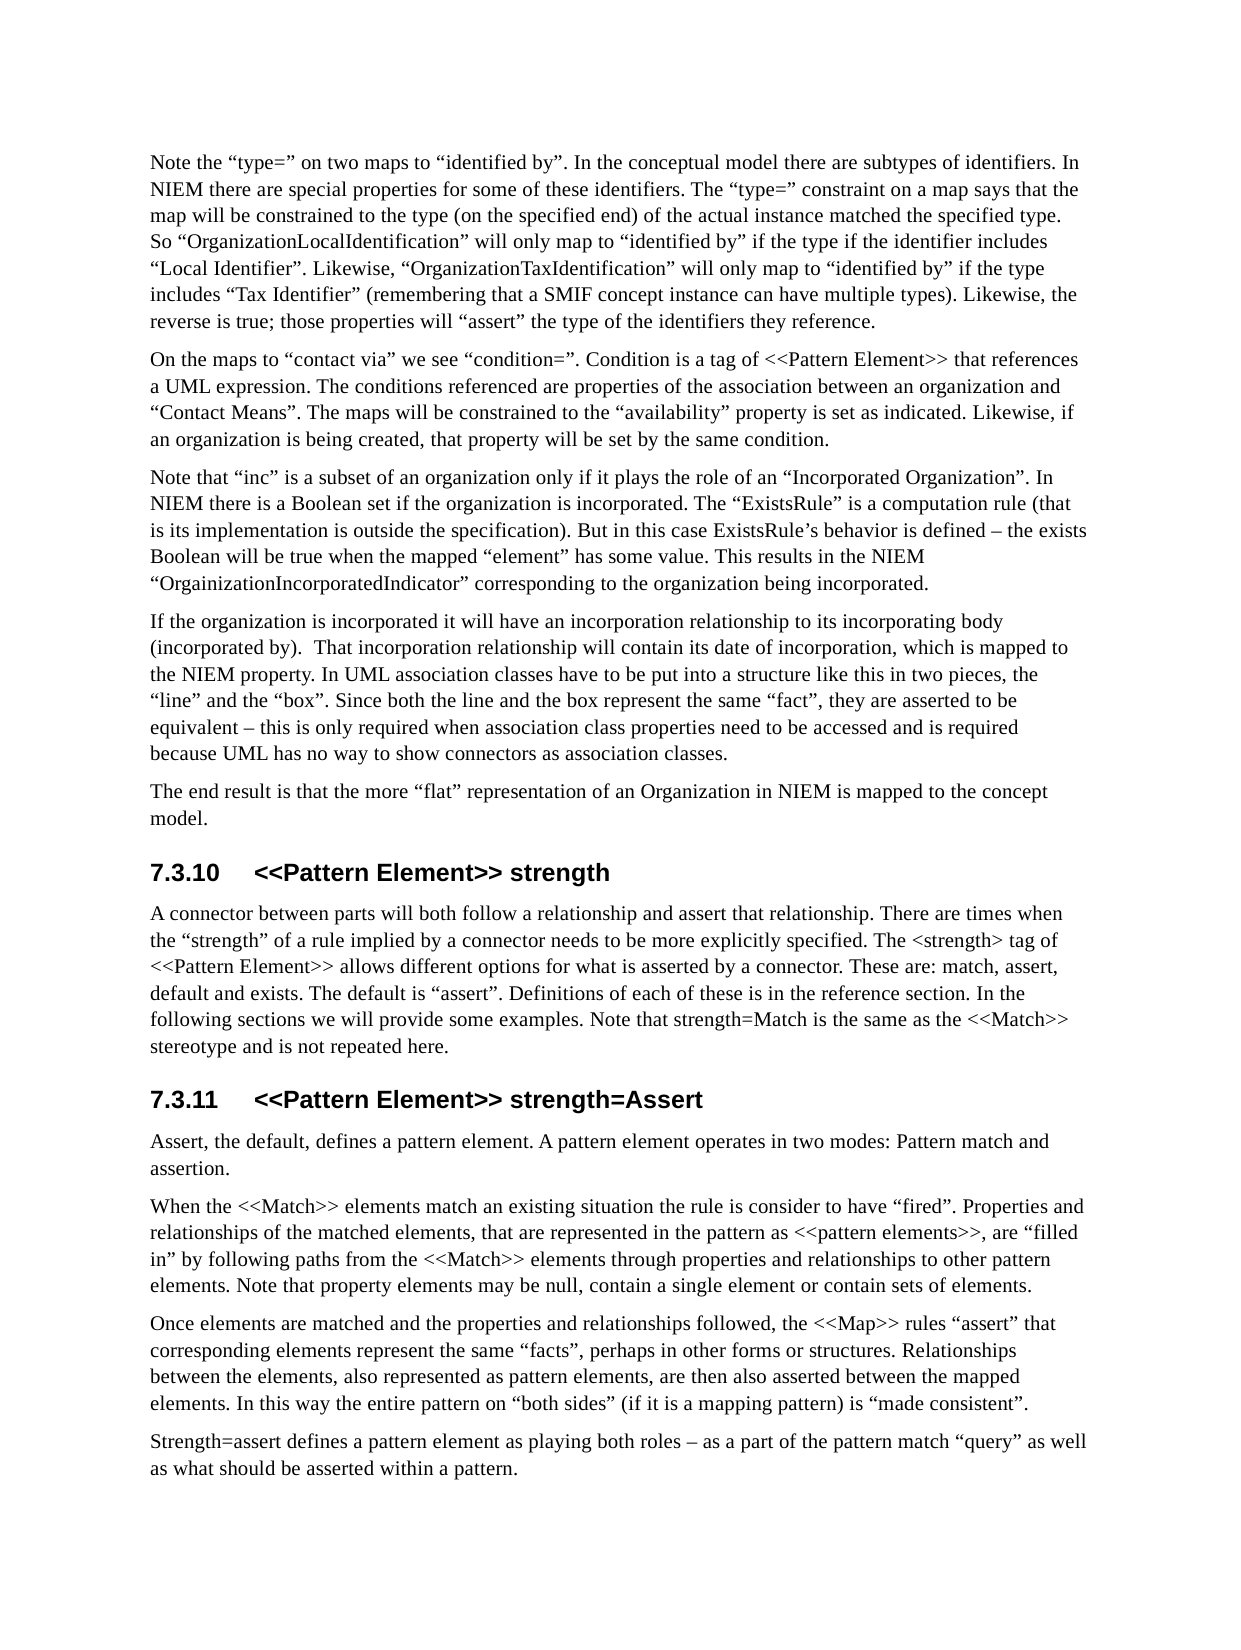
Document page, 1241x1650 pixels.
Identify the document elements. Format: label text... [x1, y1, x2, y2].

text A connector between parts will both follow a relationship and assert that relationship. There are times when the “strength” of a rule implied by a connector needs to be more explicitly specified. The <strength> tag of <<Pattern Element>> allows different options for what is asserted by a connector. These are: match, assert, default and exists. The default is “assert”. Definitions of each of these is in the reference section. In the following sections we will provide some examples. Note that strength=Match is the same as the <<Match>> stereotype and is not repeated here. [150, 901, 1090, 1057]
text The end result is that the more “flat” representation of an Organization in NIEM is mapped to the concept model. [150, 779, 1090, 830]
text On the maps to “contact via” we see “condition=”. Condition is a tag of <<Pattern Element>> that references a UML expression. The conditions referenced are properties of the association between an organization and “Contact Means”. The maps will be constrained to the “availability” property is set as indicated. Likewise, if an organization is being created, that property will be set by the same condition. [150, 347, 1090, 450]
text If the organization is incorporated it will have an incorporation relationship to its incorporating body (incorporated by). That incorporation relationship will contain its date of incorporation, which is mapped to the NIEM property. In UML association classes have to be put into a structure like this in two pieces, the “line” and the “box”. Since both the line and the box represent the same “fact”, they are asserted to be equivalent – this is only required when association class properties need to be accessed and is required because UML has no way to show connectors as association classes. [150, 609, 1090, 765]
text When the <<Match>> elements match an existing situation the rule is consider to have “fired”. Properties and relationships of the matched elements, that are represented in the pattern as <<pattern elements>>, are “filled in” by following paths from the <<Match>> elements through properties and relationships to other pattern elements. Note that property elements may be null, contain a single element or contain sets of elements. [150, 1194, 1090, 1297]
subtitle <<Pattern Element>> strength=Assert [150, 1085, 1090, 1114]
text Note that “inc” is a subset of an organization only if it plays the role of an “Incorporated Organization”. In NIEM there is a Boolean set if the organization is incorporated. The “ExistsRule” is a computation rule (that is its implementation is outside the specification). But in this case ExistsRule’s behavior is defined – the exists Boolean will be true when the mapped “element” has some value. This results in the NIEM “OrgainizationIncorporatedIndicator” corresponding to the organization being incorporated. [150, 464, 1090, 594]
subtitle <<Pattern Element>> strength [150, 857, 1090, 887]
text Note the “type=” on two maps to “identified by”. In the conceptual model there are subtypes of identifiers. In NIEM there are special properties for some of these identifiers. The “type=” constraint on a map says that the map will be constrained to the type (on the specified end) of the actual instance matched the specified type. So “OrganizationLocalIdentification” will only map to “identified by” if the type if the identifier includes “Local Identifier”. Likewise, “OrganizationTaxIdentification” will only map to “identified by” if the type includes “Tax Identifier” (remembering that a SMIF concept instance can have multiple types). Likewise, the reverse is true; those properties will “assert” the type of the identifiers they reference. [150, 150, 1090, 333]
text Strength=assert defines a pattern element as playing both roles – as a part of the pattern match “query” as well as what should be asserted within a pattern. [150, 1429, 1090, 1479]
text Once elements are matched and the properties and relationships followed, the <<Map>> rules “assert” that corresponding elements represent the same “facts”, perhaps in other forms or structures. Relationships between the elements, also represented as pattern elements, are then also asserted between the mapped elements. In this way the entire pattern on “both sides” (if it is a mapping pattern) is “made consistent”. [150, 1311, 1090, 1415]
text Assert, the default, defines a pattern element. A pattern element operates in two modes: Pattern match and assertion. [150, 1129, 1090, 1179]
